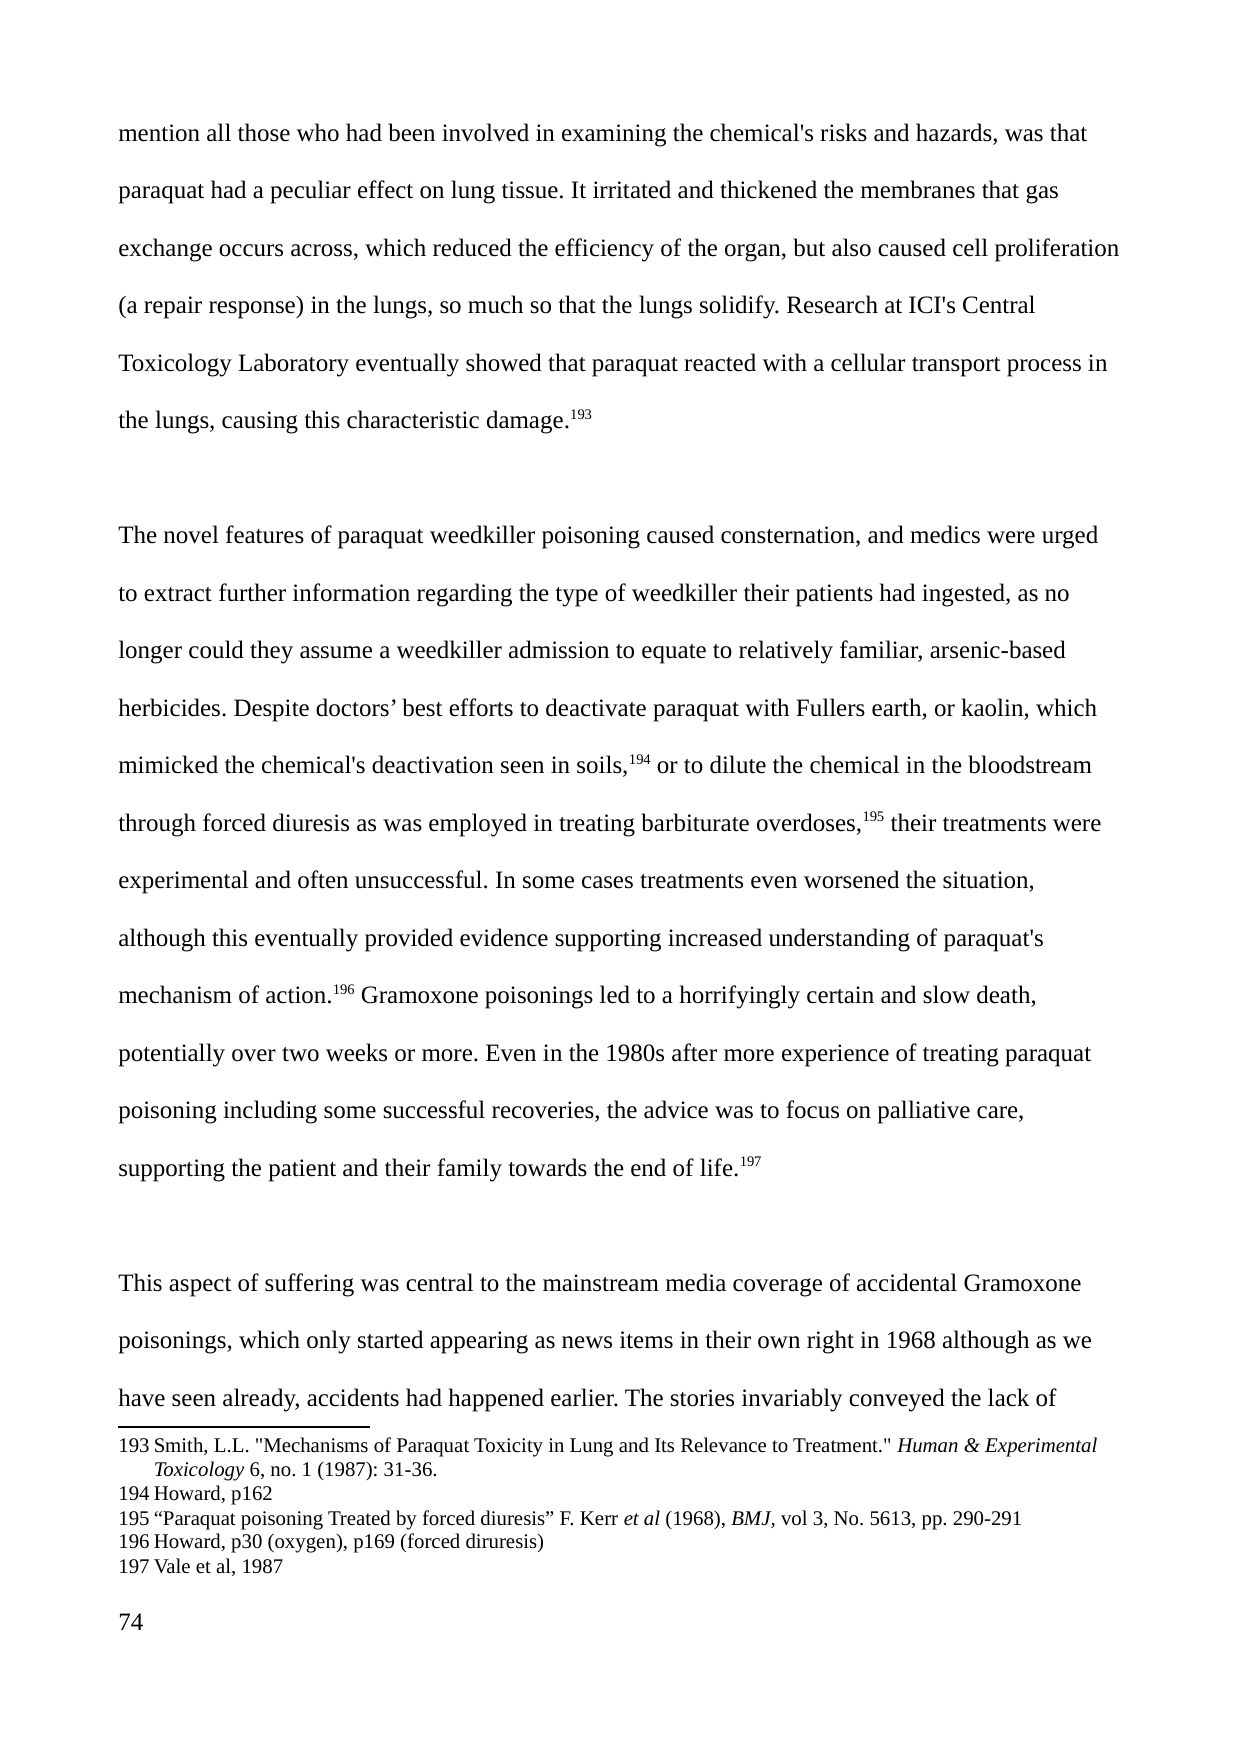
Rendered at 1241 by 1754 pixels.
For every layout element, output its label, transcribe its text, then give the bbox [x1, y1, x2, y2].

text This aspect of suffering was central to the mainstream media coverage of accidental Gramoxone poisonings, which only started appearing as news items in their own right in 1968 although as we have seen already, accidents had happened earlier. The stories invariably conveyed the lack of [118, 1268, 1122, 1412]
text Vale et al, 1987 [118, 1553, 1122, 1578]
text Howard, p30 (oxygen), p169 (forced diruresis) [118, 1529, 1122, 1553]
text The novel features of paraquat weedkiller poisoning caused consternation, and medics were urged to extract further information regarding the type of weedkiller their patients had ingested, as no longer could they assume a weedkiller admission to equate to relatively familiar, arsenic-based herbicides. Despite doctors’ best efforts to deactivate paraquat with Fullers earth, or kaolin, which mimicked the chemical's deactivation seen in soils, or to dilute the chemical in the bloodstream through forced diuresis as was employed in treating barbiturate overdoses, their treatments were experimental and often unsuccessful. In some cases treatments even worsened the situation, although this eventually provided evidence supporting increased understanding of paraquat's mechanism of action. Gramoxone poisonings led to a horrifyingly certain and slow death, potentially over two weeks or more. Even in the 1980s after more experience of treating paraquat poisoning including some successful recoveries, the advice was to focus on palliative care, supporting the patient and their family towards the end of life. [118, 521, 1122, 1182]
text mention all those who had been involved in examining the chemical's risks and hazards, was that paraquat had a peculiar effect on lung tissue. It irritated and thickened the membranes that gas exchange occurs across, which reduced the efficiency of the organ, but also caused cell proliferation (a repair response) in the lungs, so much so that the lungs solidify. Research at ICI's Central Toxicology Laboratory eventually showed that paraquat reacted with a cellular transport process in the lungs, causing this characteristic damage. [118, 118, 1122, 434]
text Smith, L.L. "Mechanisms of Paraquat Toxicity in Lung and Its Relevance to Treatment." Human & Experimental Toxicology 6, no. 1 (1987): 31-36. [118, 1433, 1122, 1481]
text Howard, p162 [118, 1481, 1122, 1505]
text “Paraquat poisoning Treated by forced diuresis” F. Kerr et al (1968), BMJ, vol 3, No. 5613, pp. 290-291 [118, 1505, 1122, 1529]
